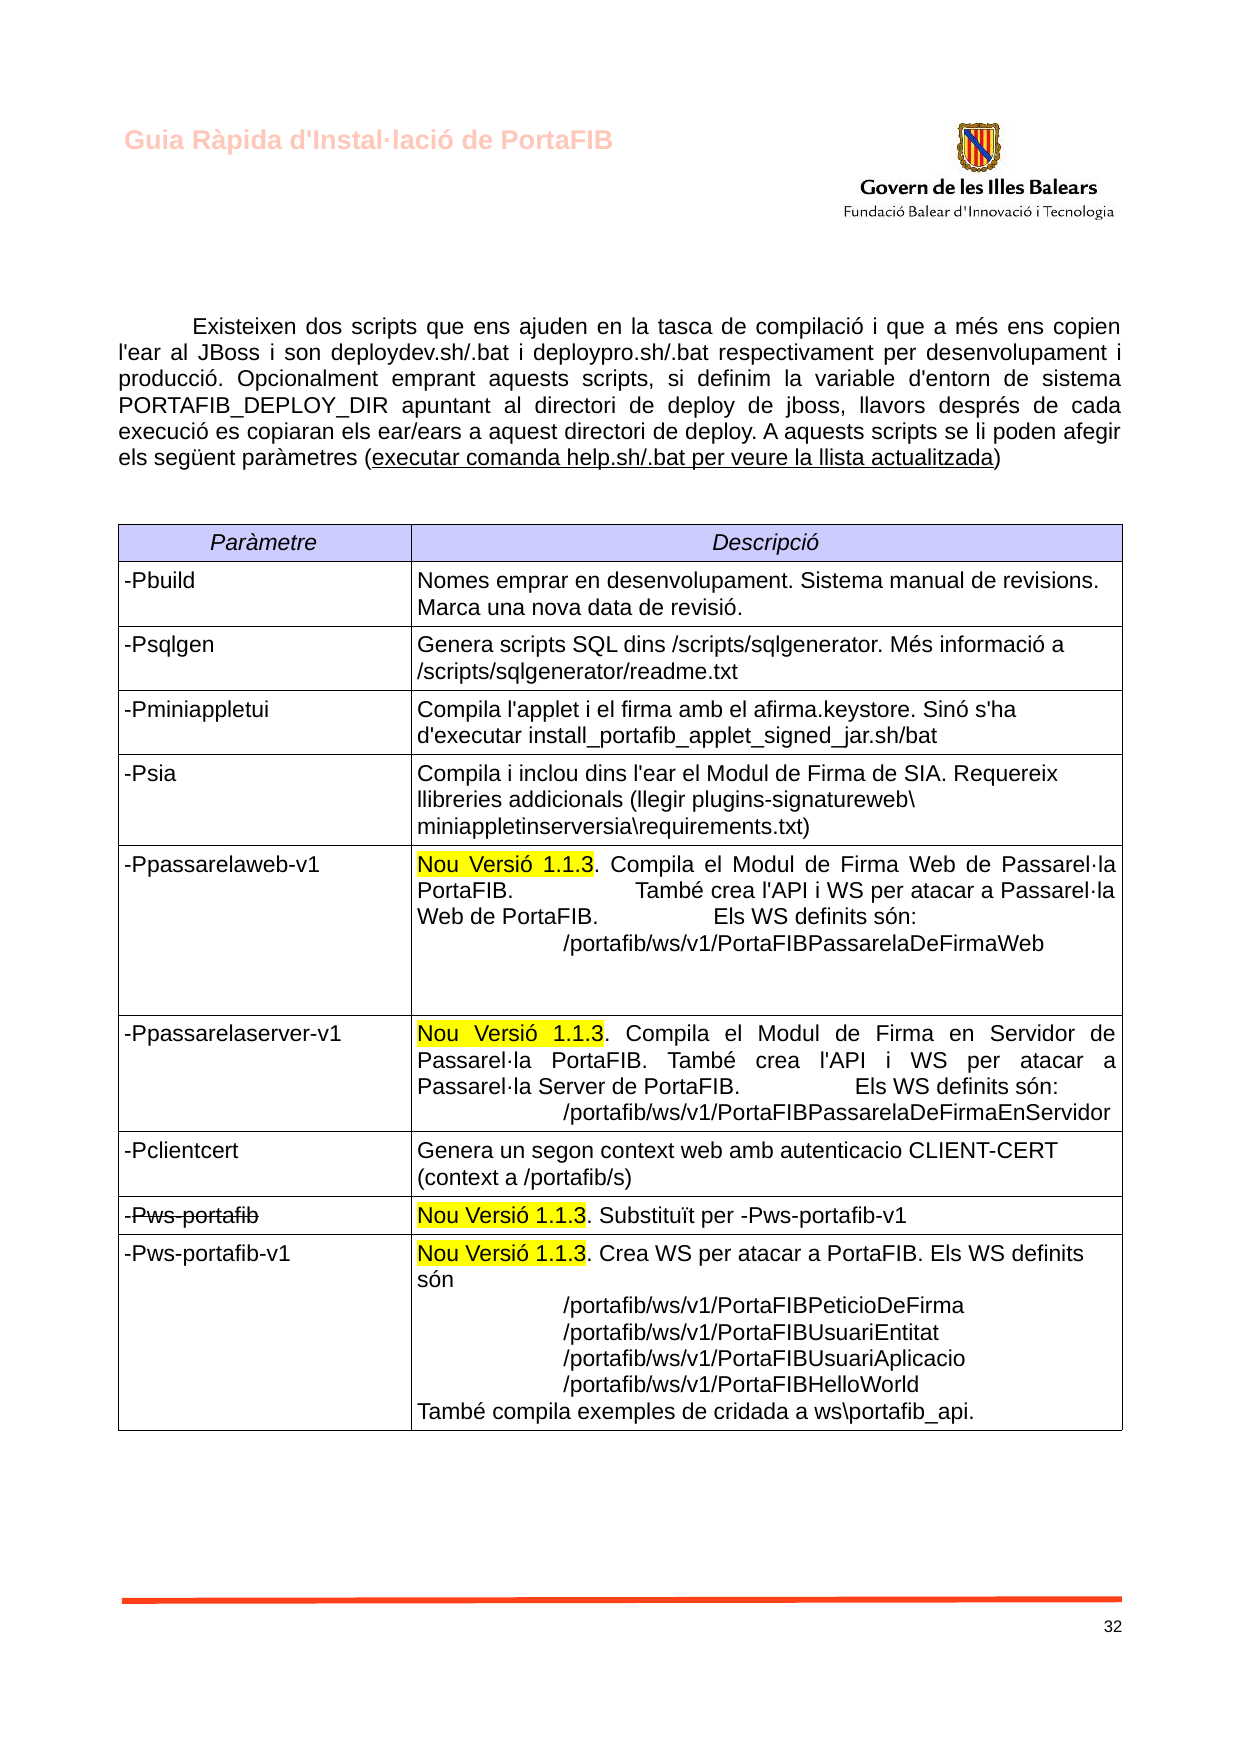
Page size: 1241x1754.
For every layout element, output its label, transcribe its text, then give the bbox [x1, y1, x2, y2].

picture [840, 123, 1117, 220]
table_cell -Psia [119, 755, 411, 845]
table_cell Compila i inclou dins l'ear el Modul de Firma de SIA. Requereix llibreries addicionals (llegir plugins-signatureweb\miniappletinserversia\requirements.txt) [412, 755, 1122, 845]
table_header Descripció [412, 525, 1122, 561]
table_header Paràmetre [119, 525, 411, 561]
table_cell Nou Versió 1.1.3. Substituït per -Pws-portafib-v1 [412, 1197, 1122, 1234]
table_cell -Ppassarelaserver-v1 [119, 1016, 411, 1131]
table_cell Genera scripts SQL dins /scripts/sqlgenerator. Més informació a /scripts/sqlgenerator/readme.txt [412, 627, 1122, 690]
table_cell Nou Versió 1.1.3. Compila el Modul de Firma en Servidor de Passarel·la PortaFIB. També crea l'API i WS per atacar a Passarel·la Server de PortaFIB. Els WS definits són: /portafib/ws/v1/PortaFIBPassarelaDeFirmaEnServidor [412, 1016, 1122, 1131]
table_cell -Ppassarelaweb-v1 [119, 846, 411, 1014]
table_cell -Pws-portafib-v1 [119, 1235, 411, 1430]
table_cell Nou Versió 1.1.3. Crea WS per atacar a PortaFIB. Els WS definits són /portafib/ws/v1/PortaFIBPeticioDeFirma /portafib/ws/v1/PortaFIBUsuariEntitat /portafib/ws/v1/PortaFIBUsuariAplicacio /portafib/ws/v1/PortaFIBHelloWorld També compila exemples de cridada a ws\portafib_api. [412, 1235, 1122, 1430]
table_cell -Pws-portafib [119, 1197, 411, 1234]
table_cell -Psqlgen [119, 627, 411, 690]
table_cell Genera un segon context web amb autenticacio CLIENT-CERT (context a /portafib/s) [412, 1132, 1122, 1196]
table_cell Nou Versió 1.1.3. Compila el Modul de Firma Web de Passarel·la PortaFIB. També crea l'API i WS per atacar a Passarel·la Web de PortaFIB. Els WS definits són: /portafib/ws/v1/PortaFIBPassarelaDeFirmaWeb [412, 846, 1122, 1014]
table_cell Nomes emprar en desenvolupament. Sistema manual de revisions. Marca una nova data de revisió. [412, 562, 1122, 626]
text Existeixen dos scripts que ens ajuden en la tasca de compilació i que a més ens copien l'ear al JBoss i son deploydev.sh/.bat i deploypro.sh/.bat respectivament per desenvolupament i producció. Opcionalment emprant aquests scripts, si definim la variable d'entorn de sistema PORTAFIB_DEPLOY_DIR apuntant al directori de deploy de jboss, llavors després de cada execució es copiaran els ear/ears a aquest directori de deploy. A aquests scripts se li poden afegir els següent paràmetres (executar comanda help.sh/.bat per veure la llista actualitzada) [118, 313, 1122, 471]
table_cell -Pbuild [119, 562, 411, 626]
table_cell -Pclientcert [119, 1132, 411, 1196]
table_cell -Pminiappletui [119, 691, 411, 754]
table_cell Compila l'applet i el firma amb el afirma.keystore. Sinó s'ha d'executar install_portafib_applet_signed_jar.sh/bat [412, 691, 1122, 754]
